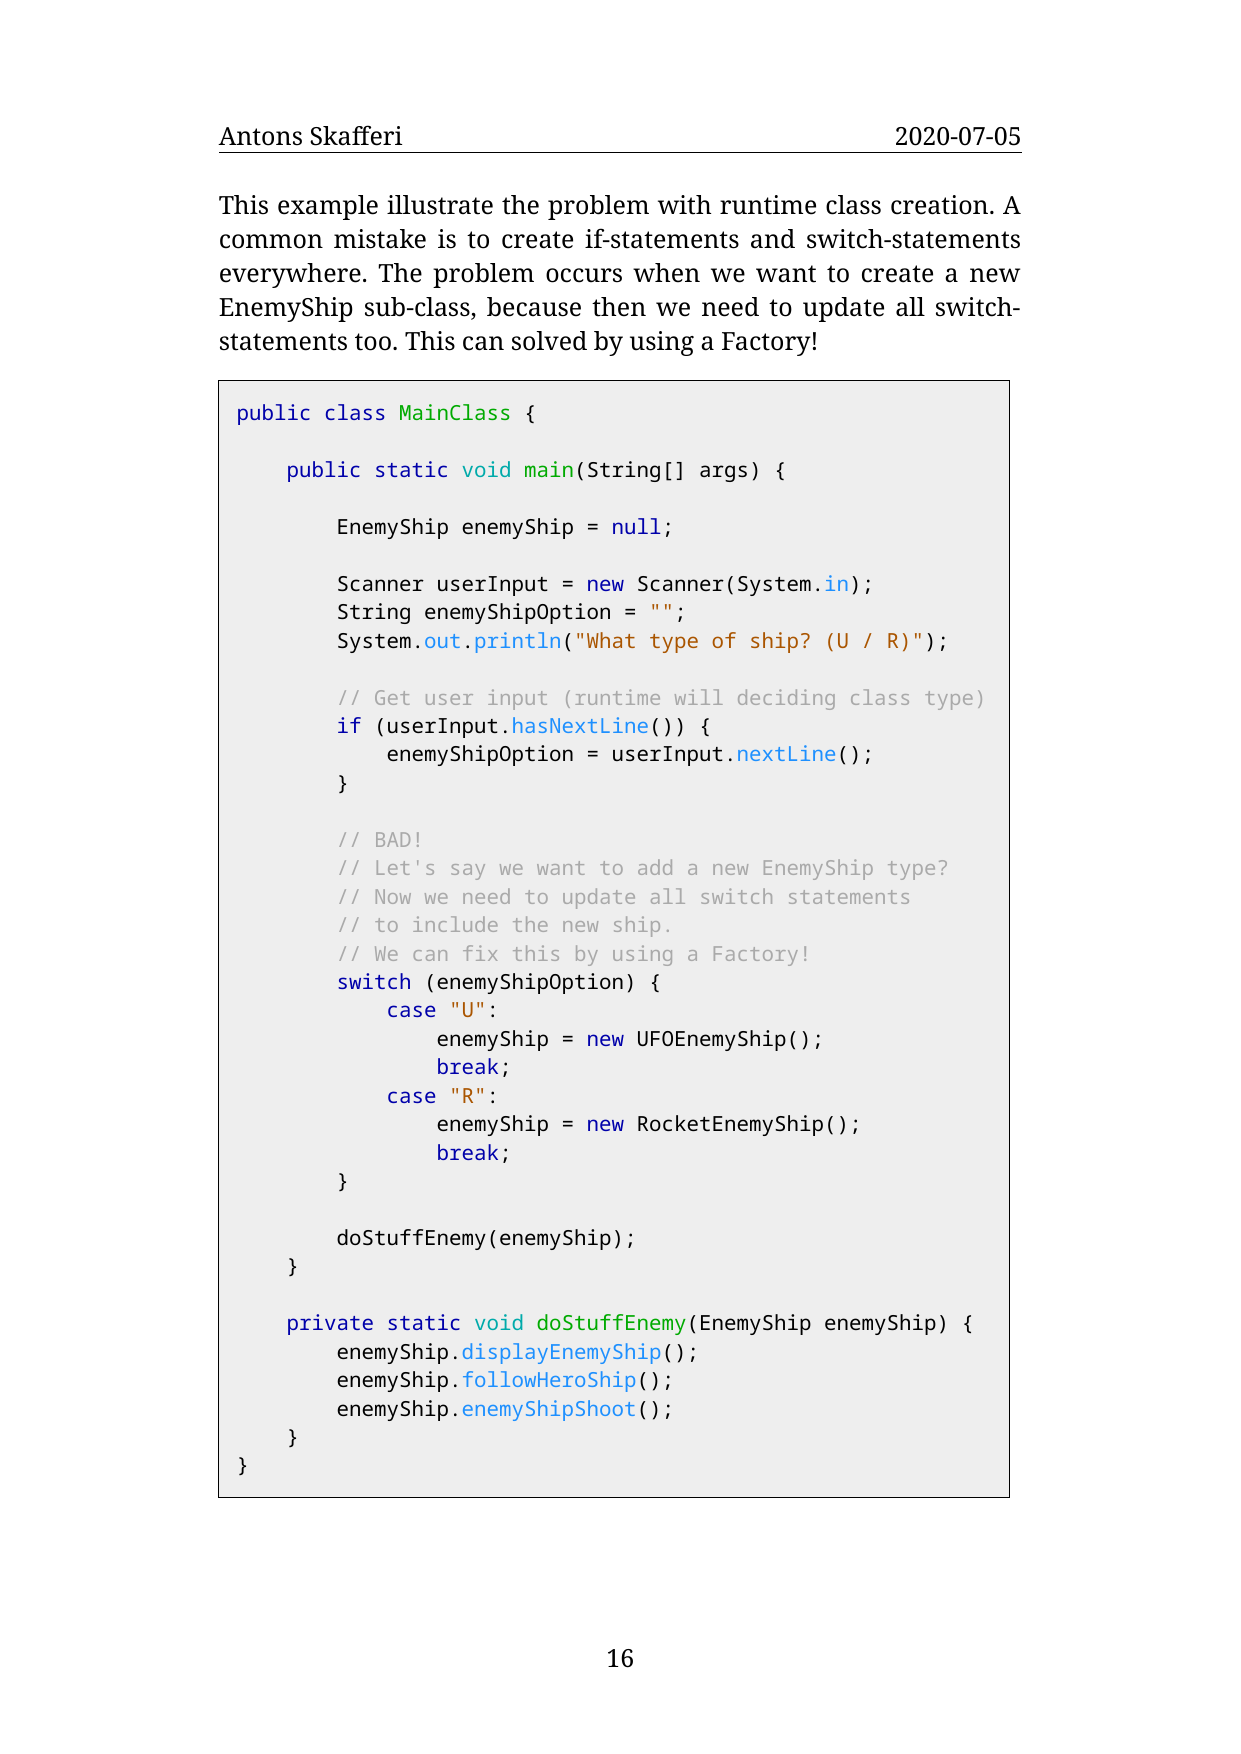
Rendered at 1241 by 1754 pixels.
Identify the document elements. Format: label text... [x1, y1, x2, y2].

text This example illustrate the problem with runtime class creation. A common mistake is to create if-statements and switch-statements everywhere. The problem occurs when we want to create a new EnemyShip sub-class, because then we need to update all switch-statements too. This can solved by using a Factory! [218, 188, 1022, 358]
